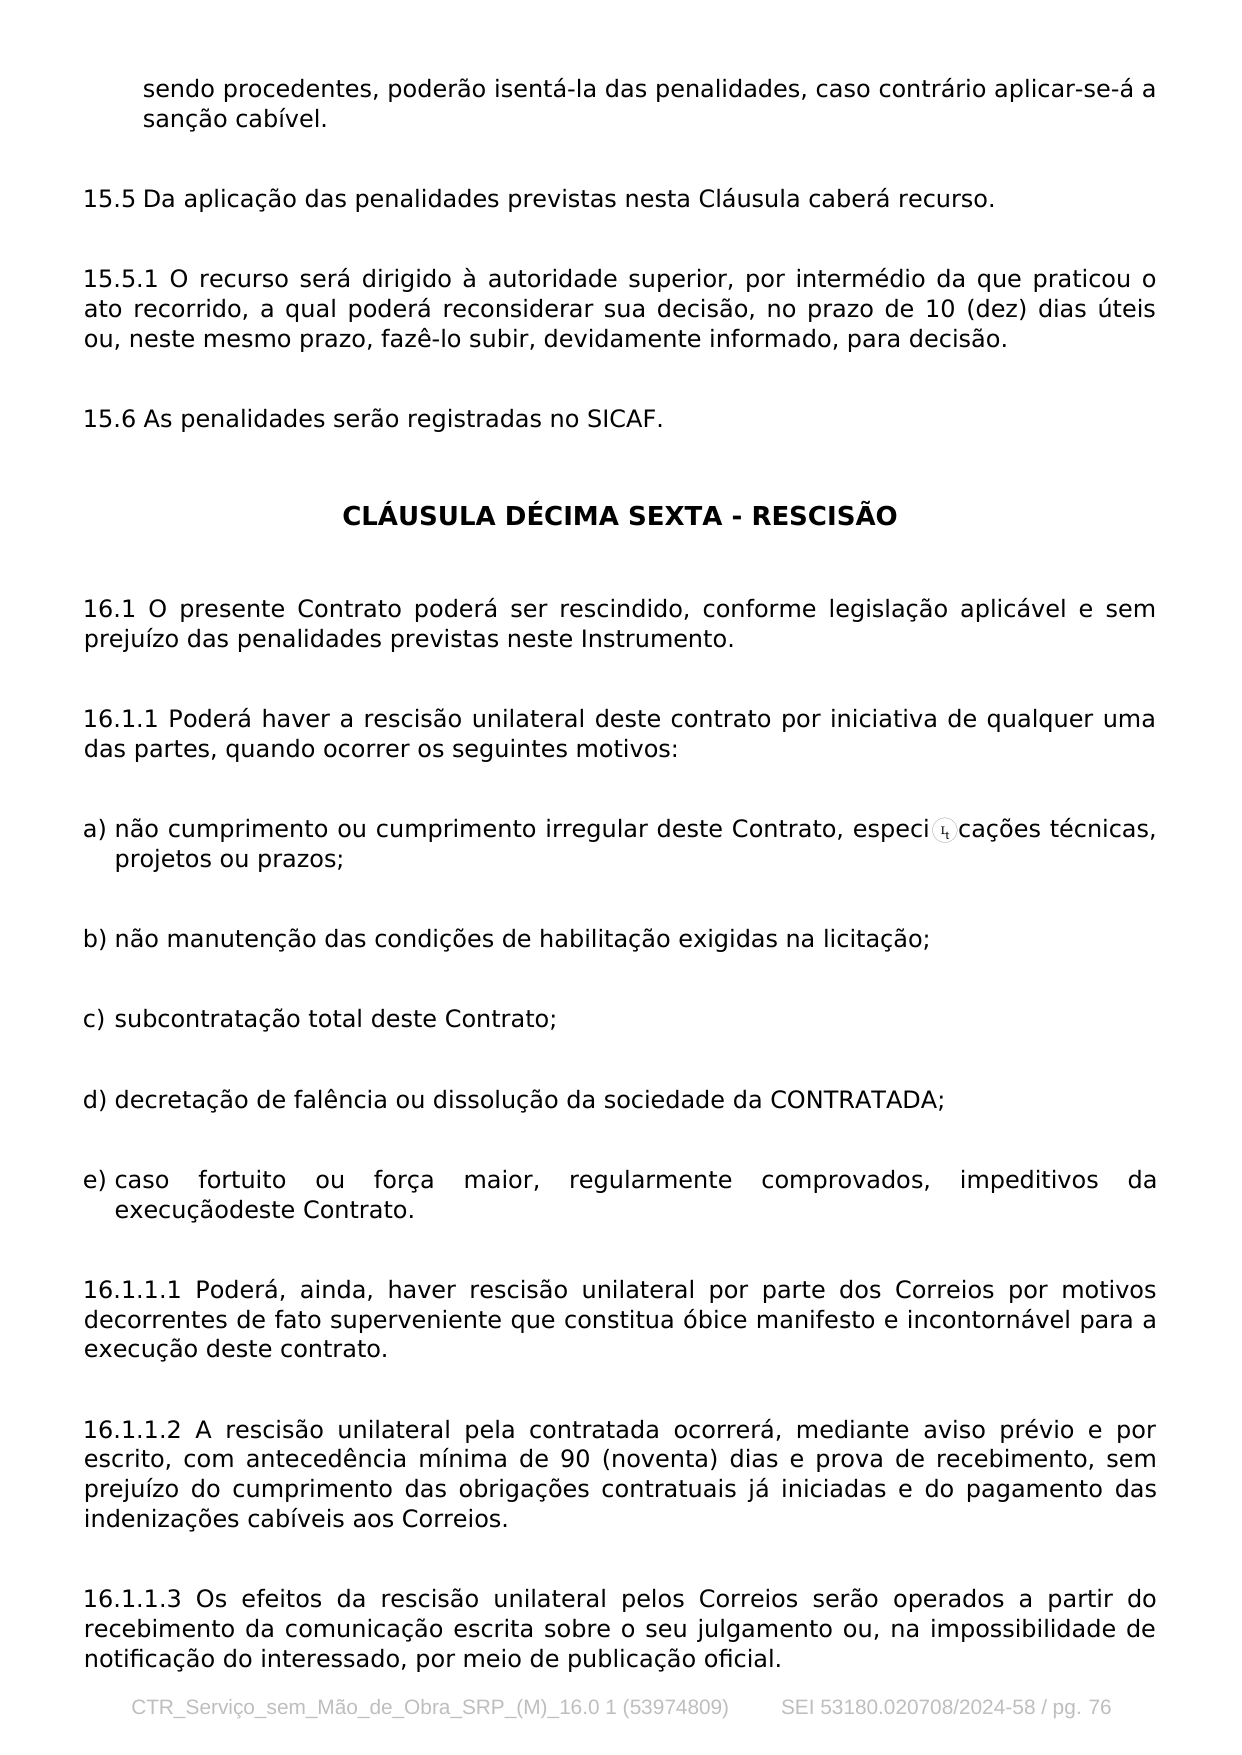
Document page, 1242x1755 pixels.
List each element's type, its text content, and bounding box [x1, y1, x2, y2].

text 16.1.1.2 A rescisão unilateral pela contratada ocorrerá, mediante aviso prévio e por escrito, com antecedência mínima de 90 (noventa) dias e prova de recebimento, sem prejuízo do cumprimento das obrigações contratuais já iniciadas e do pagamento das indenizações cabíveis aos Correios. [83, 1416, 1158, 1533]
text 16.1 O presente Contrato poderá ser rescindido, conforme legislação aplicável e sem prejuízo das penalidades previstas neste Instrumento. [83, 595, 1158, 653]
text 15.5.1 O recurso será dirigido à autoridade superior, por intermédio da que praticou o ato recorrido, a qual poderá reconsiderar sua decisão, no prazo de 10 (dez) dias úteis ou, neste mesmo prazo, fazê-lo subir, devidamente informado, para decisão. [83, 265, 1158, 353]
list caso fortuito ou força maior, regularmente comprovados, impeditivos da execuçãodeste Contrato. [83, 1166, 1158, 1224]
text 16.1.1.3 Os efeitos da rescisão unilateral pelos Correios serão operados a partir do recebimento da comunicação escrita sobre o seu julgamento ou, na impossibilidade de notificação do interessado, por meio de publicação oficial. [83, 1585, 1158, 1673]
list decretação de falência ou dissolução da sociedade da CONTRATADA; [83, 1086, 1158, 1114]
list subcontratação total deste Contrato; [83, 1006, 1158, 1033]
subtitle CLÁUSULA DÉCIMA SEXTA - RESCISÃO [75, 501, 1165, 531]
list Da aplicação das penalidades previstas nesta Cláusula caberá recurso. [83, 185, 1158, 213]
text 16.1.1 Poderá haver a rescisão unilateral deste contrato por iniciativa de qualquer uma das partes, quando ocorrer os seguintes motivos: [83, 705, 1158, 763]
text 15.6 As penalidades serão registradas no SICAF. [83, 405, 1158, 433]
text 16.1.1.1 Poderá, ainda, haver rescisão unilateral por parte dos Correios por motivos decorrentes de fato superveniente que constitua óbice manifesto e incontornável para a execução deste contrato. [83, 1276, 1158, 1363]
list não manutenção das condições de habilitação exigidas na licitação; [83, 925, 1158, 953]
list sendo procedentes, poderão isentá-la das penalidades, caso contrário aplicar-se-á a sanção cabível. [83, 75, 1158, 133]
list não cumprimento ou cumprimento irregular deste Contrato, especicações técnicas, projetos ou prazos; [83, 815, 1158, 873]
